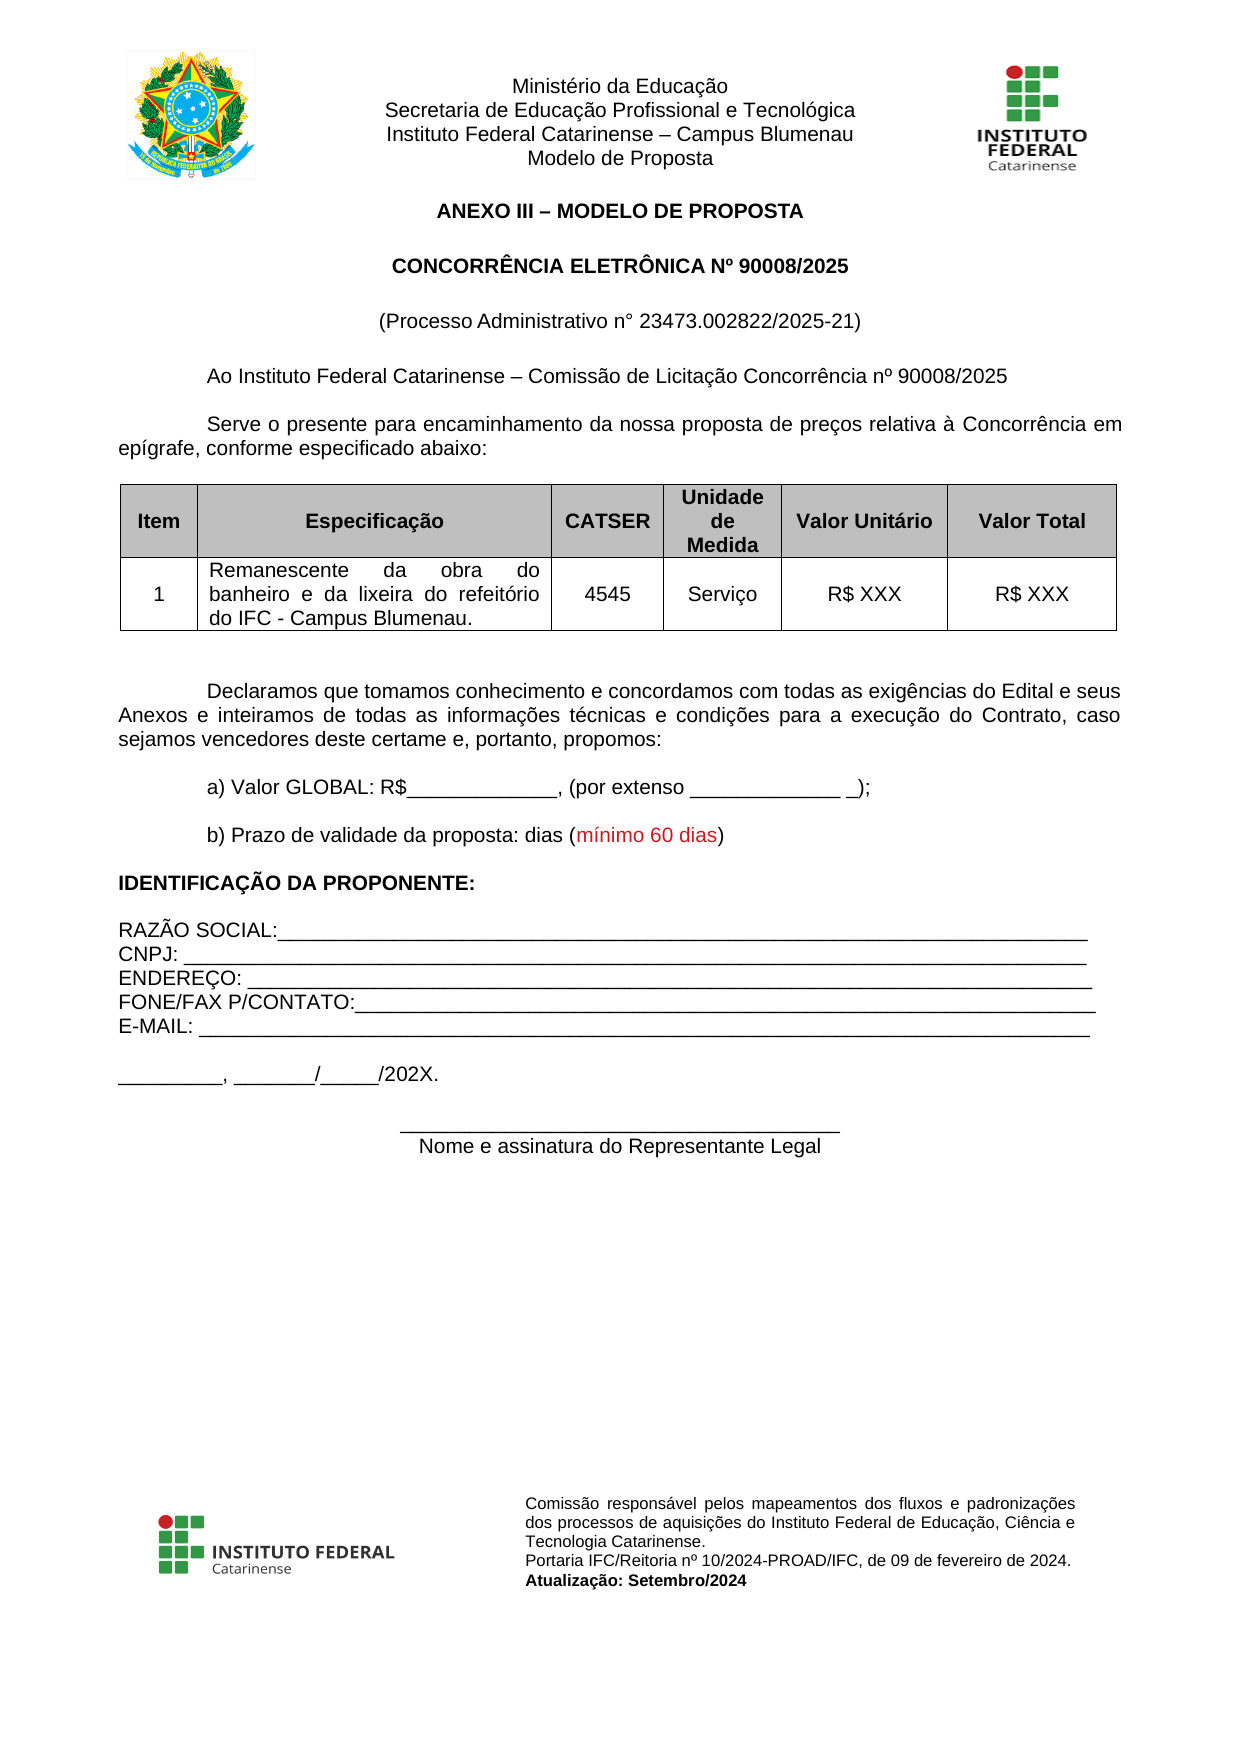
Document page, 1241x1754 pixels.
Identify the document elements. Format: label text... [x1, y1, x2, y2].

picture [152, 152, 167, 162]
table_header Valor Unitário [782, 485, 947, 557]
text Declaramos que tomamos conhecimento e concordamos com todas as exigências do Edital e seus Anexos e inteiramos de todas as informações técnicas e condições para a execução do Contrato, caso sejamos vencedores deste certame e, portanto, propomos: [118, 679, 1122, 751]
table_header Item [121, 485, 197, 557]
text (Processo Administrativo n° 23473.002822/2025-21) [118, 309, 1122, 333]
picture [216, 156, 224, 162]
text b) Prazo de validade da proposta: dias (mínimo 60 dias) [118, 822, 1122, 846]
text ANEXO III – MODELO DE PROPOSTA [118, 199, 1122, 223]
table_cell R$ XXX [948, 558, 1116, 630]
text Nome e assinatura do Representante Legal [118, 1134, 1122, 1158]
table_header CATSER [552, 485, 663, 557]
text Ao Instituto Federal Catarinense – Comissão de Licitação Concorrência nº 90008/2025 [118, 364, 1122, 388]
picture [128, 147, 174, 178]
table_cell Serviço [664, 558, 781, 630]
text CONCORRÊNCIA ELETRÔNICA Nº 90008/2025 [118, 254, 1122, 278]
text FONE/FAX P/CONTATO:________________________________________________________________ [118, 990, 1122, 1014]
text _________, _______/_____/202X. [118, 1062, 1122, 1086]
table_header Especificação [198, 485, 551, 557]
table_cell R$ XXX [782, 558, 947, 630]
picture [209, 148, 254, 178]
table_header Unidade de Medida [664, 485, 781, 557]
table_cell Remanescente da obra do banheiro e da lixeira do refeitório do IFC - Campus Blumenau. [198, 558, 551, 630]
text E-MAIL: _____________________________________________________________________________ [118, 1014, 1122, 1038]
picture [963, 54, 1102, 182]
picture [145, 1503, 408, 1586]
table_cell 1 [121, 558, 197, 630]
text RAZÃO SOCIAL:______________________________________________________________________ [118, 918, 1122, 942]
text IDENTIFICAÇÃO DA PROPONENTE: [118, 870, 1122, 894]
table_cell 4545 [552, 558, 663, 630]
table_header Valor Total [948, 485, 1116, 557]
picture [128, 52, 254, 178]
text ______________________________________ [118, 1110, 1122, 1134]
text ENDEREÇO: _________________________________________________________________________ [118, 966, 1122, 990]
text CNPJ: ______________________________________________________________________________ [118, 942, 1122, 966]
picture [222, 163, 231, 169]
text Serve o presente para encaminhamento da nossa proposta de preços relativa à Concorrência em epígrafe, conforme especificado abaixo: [118, 412, 1122, 460]
text a) Valor GLOBAL: R$_____________, (por extenso _____________ _); [118, 774, 1122, 798]
